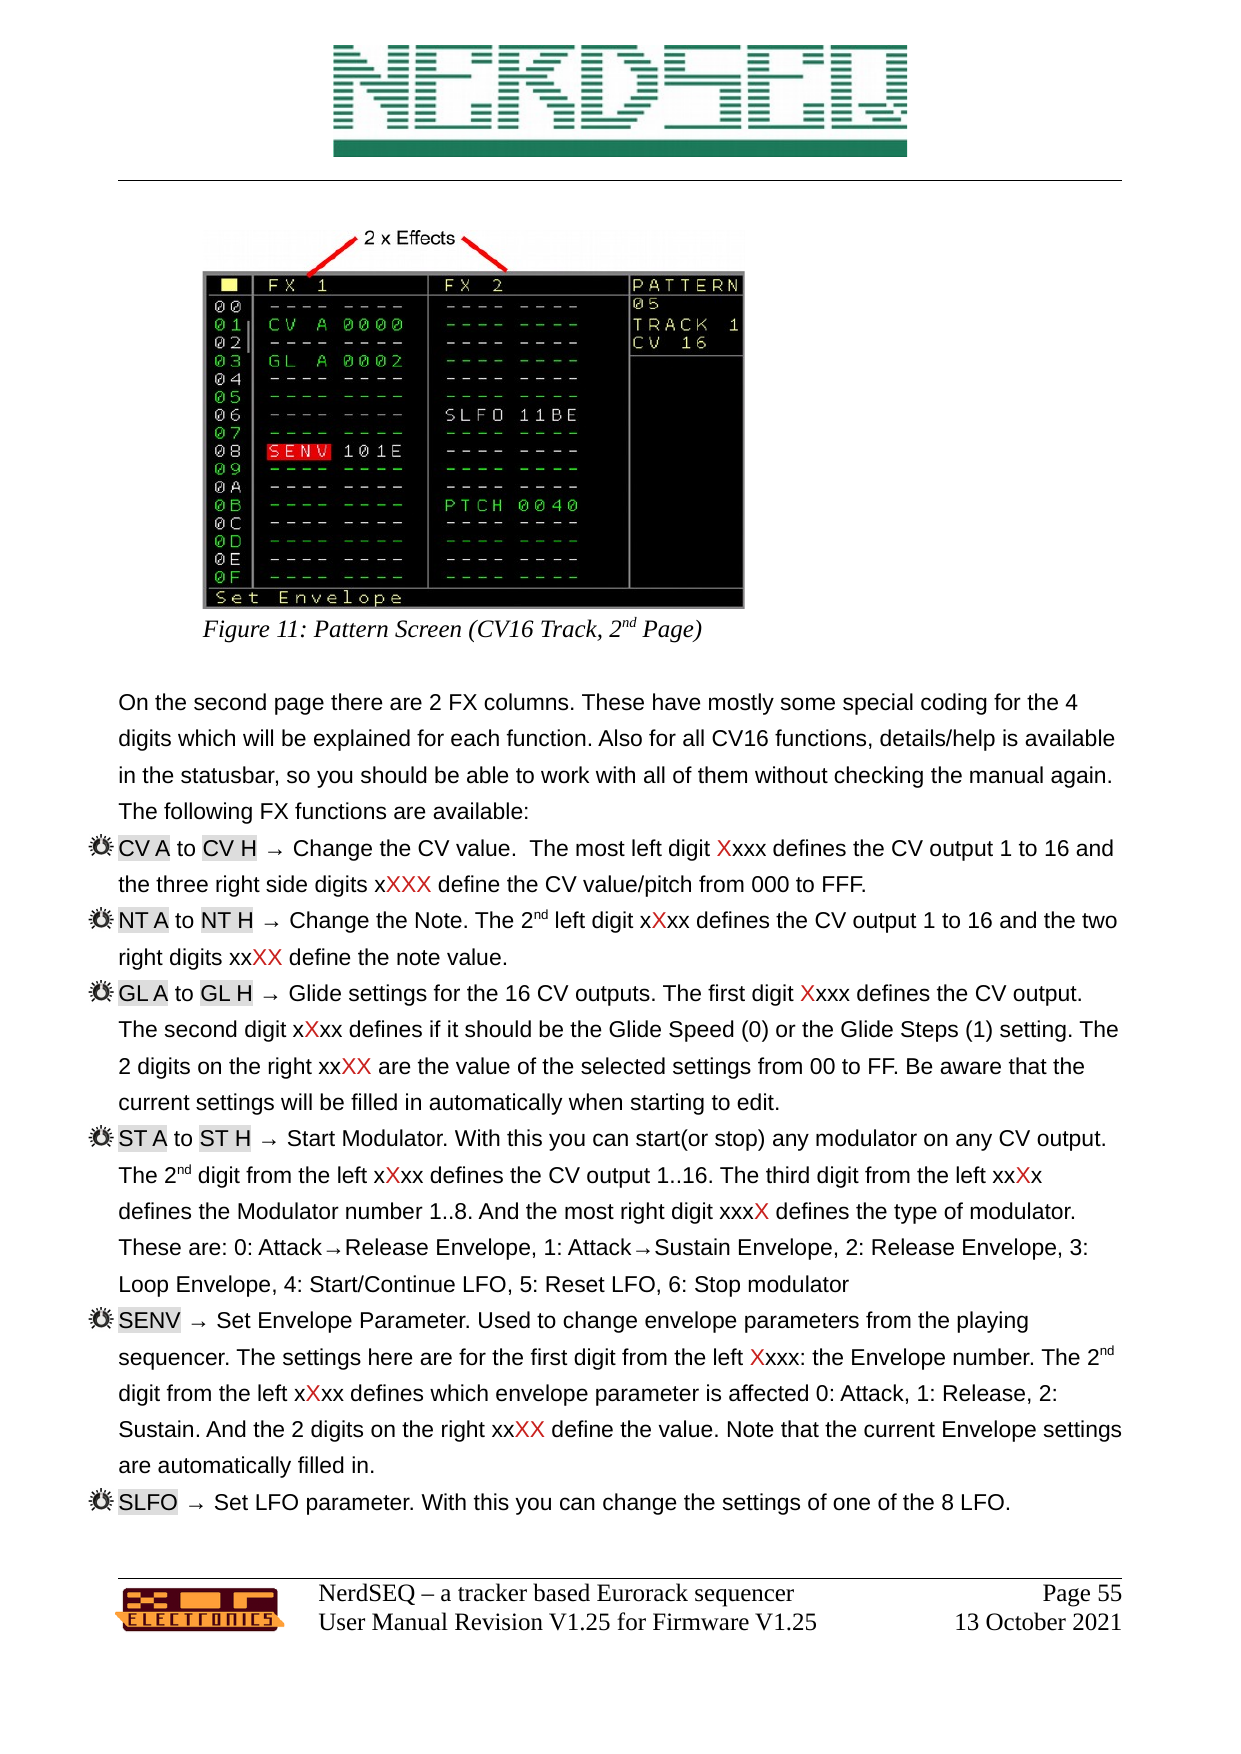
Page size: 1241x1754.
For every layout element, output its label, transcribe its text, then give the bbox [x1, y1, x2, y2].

picture [88, 1125, 114, 1150]
text The 2nd digit from the left xXxx defines the CV output 1..16. The third digit from the left xxXx defines the Modulator number 1..8. And the most right digit xxxX defines the type of modulator. [118, 1162, 1122, 1224]
picture [88, 907, 114, 932]
picture [333, 45, 908, 157]
text On the second page there are 2 FX columns. These have mostly some special coding for the 4 digits which will be explained for each function. Also for all CV16 functions, details/help is available in the statusbar, so you should be able to work with all of them without checking the manual again. [118, 689, 1122, 788]
picture [88, 980, 114, 1005]
text SENV → Set Envelope Parameter. Used to change envelope parameters from the playing sequencer. The settings here are for the first digit from the left Xxxx: the Envelope number. The 2nd digit from the left xXxx defines which envelope parameter is affected 0: Attack, 1: Release, 2: Sustain. And the 2 digits on the right xxXX define the value. Note that the current Envelope settings are automatically filled in. [118, 1307, 1122, 1479]
picture [88, 834, 114, 859]
text NT A to NT H → Change the Note. The 2nd left digit xXxx defines the CV output 1 to 16 and the two right digits xxXX define the note value. [118, 907, 1122, 970]
text ST A to ST H → Start Modulator. With this you can start(or stop) any modulator on any CV output. [118, 1125, 1122, 1152]
text SLFO → Set LFO parameter. With this you can change the settings of one of the 8 LFO. [118, 1489, 1122, 1515]
text The following FX functions are available: [118, 798, 1122, 824]
picture [202, 230, 745, 609]
text These are: 0: Attack→Release Envelope, 1: Attack→Sustain Envelope, 2: Release Envelope, 3: Loop Envelope, 4: Start/Continue LFO, 5: Reset LFO, 6: Stop modulator [118, 1234, 1122, 1297]
picture [115, 1584, 285, 1634]
picture [88, 1307, 114, 1332]
text GL A to GL H → Glide settings for the 16 CV outputs. The first digit Xxxx defines the CV output. The second digit xXxx defines if it should be the Glide Speed (0) or the Glide Steps (1) setting. The 2 digits on the right xxXX are the value of the selected settings from 00 to FF. Be aware that the current settings will be filled in automatically when starting to edit. [118, 980, 1122, 1115]
text Figure 11: Pattern Screen (CV16 Track, 2nd Page) [203, 609, 745, 643]
picture [88, 1488, 114, 1514]
text CV A to CV H → Change the CV value. The most left digit Xxxx defines the CV output 1 to 16 and the three right side digits xXXX define the CV value/pitch from 000 to FFF. [118, 834, 1122, 897]
